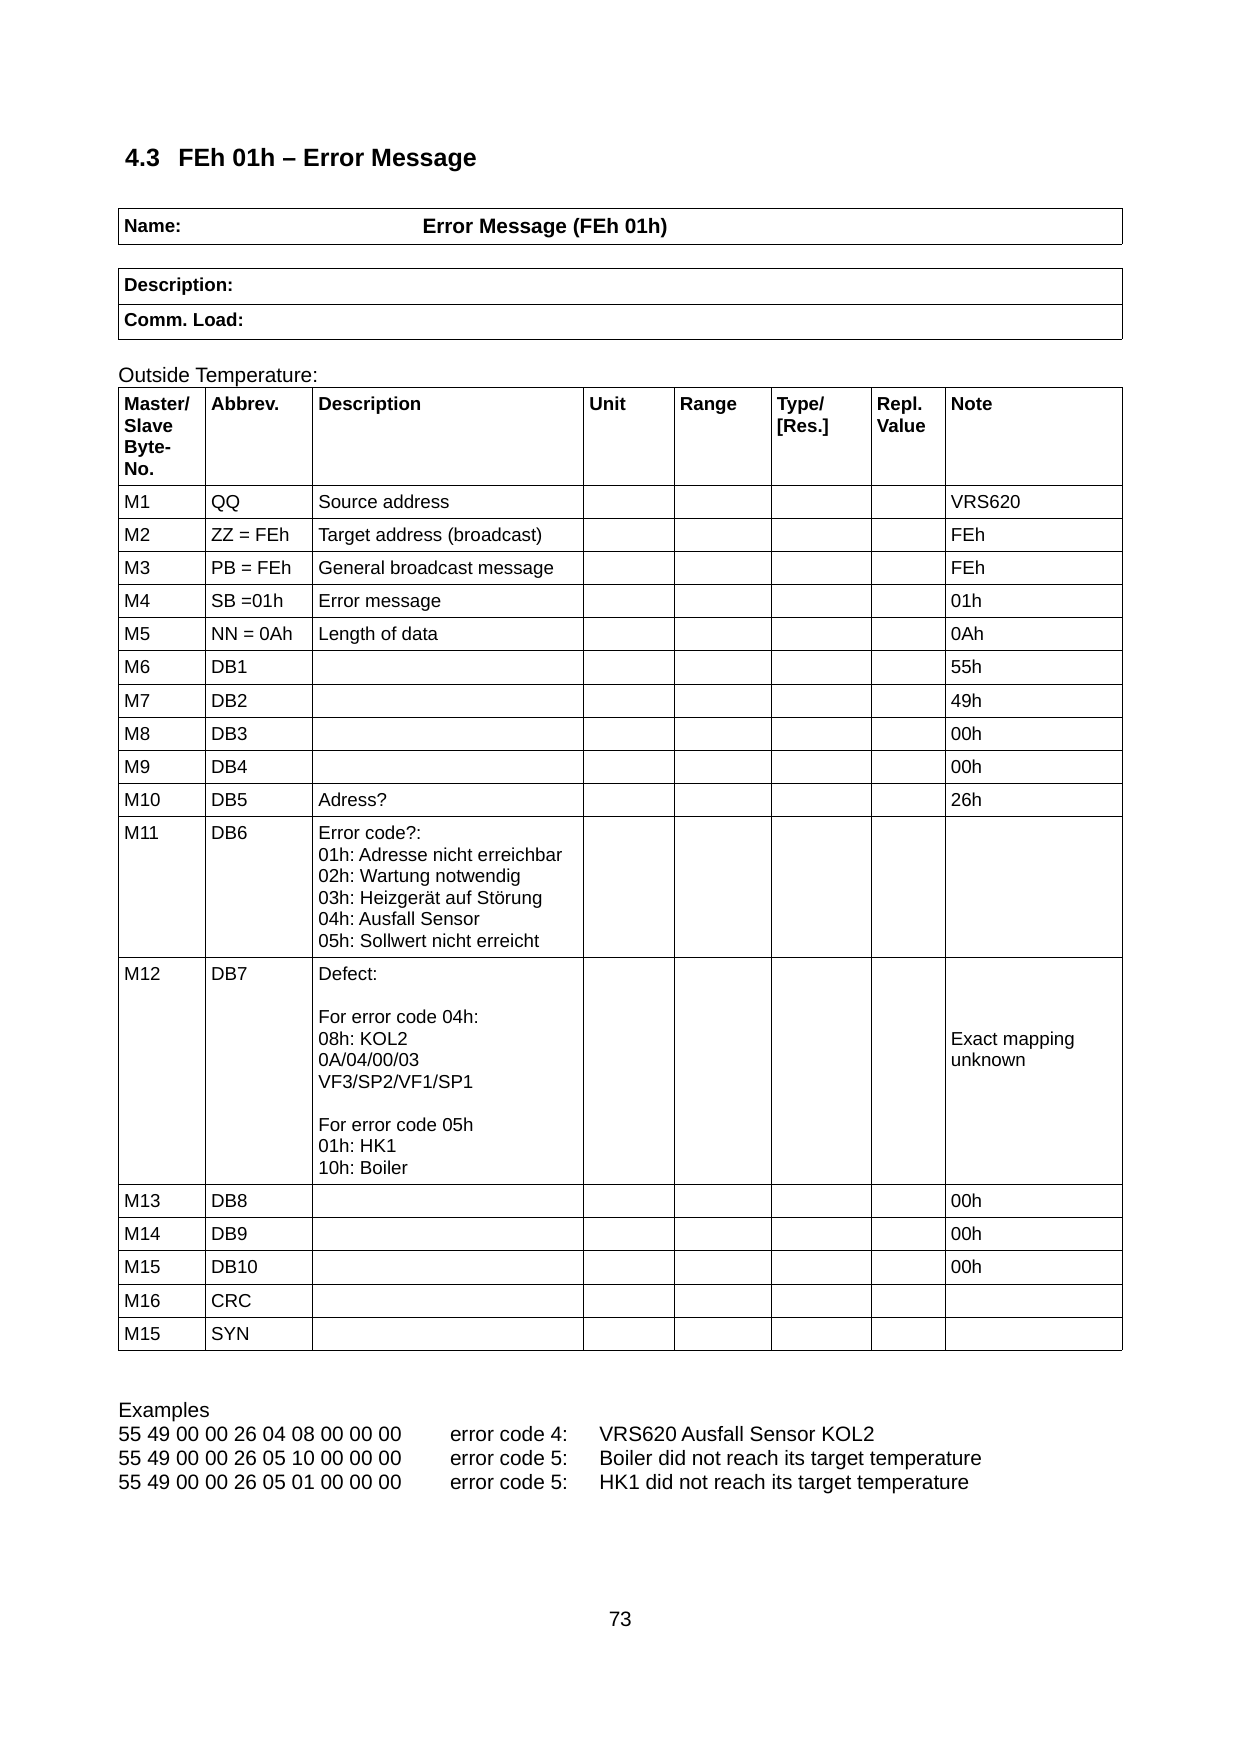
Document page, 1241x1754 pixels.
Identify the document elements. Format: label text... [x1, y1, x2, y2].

table_cell [584, 552, 674, 584]
table_header Type/ [Res.] [772, 388, 871, 485]
table_cell [772, 817, 871, 957]
table_cell [675, 651, 771, 683]
table_cell [772, 1251, 871, 1283]
table_cell [584, 784, 674, 816]
table_cell M8 [119, 718, 205, 750]
table_cell QQ [206, 486, 312, 518]
table_cell M6 [119, 651, 205, 683]
table_header Description [313, 388, 583, 485]
subtitle FEh 01h – Error Message [118, 143, 1122, 172]
table_cell 00h [946, 718, 1122, 750]
table_header [416, 269, 1122, 303]
table_cell [675, 1185, 771, 1217]
table_cell M9 [119, 751, 205, 783]
table_cell [675, 817, 771, 957]
text Outside Temperature: [118, 363, 1122, 387]
table_cell 01h [946, 585, 1122, 617]
table_cell [772, 486, 871, 518]
table_cell [946, 1318, 1122, 1350]
table_cell [772, 685, 871, 717]
table_header Error Message (FEh 01h) [416, 209, 1122, 244]
table_cell [416, 305, 1122, 339]
table_header Repl. Value [872, 388, 945, 485]
table_cell Error code?: 01h: Adresse nicht erreichbar 02h: Wartung notwendig 03h: Heizgerät auf Störung 04h: Ausfall Sensor 05h: Sollwert nicht erreicht [313, 817, 583, 957]
table_cell [872, 519, 945, 551]
table_cell [584, 1185, 674, 1217]
table_cell [313, 1318, 583, 1350]
table_cell M11 [119, 817, 205, 957]
table_cell [675, 585, 771, 617]
text Examples [118, 1398, 1122, 1422]
table_cell 00h [946, 1185, 1122, 1217]
table_cell [872, 817, 945, 957]
table_cell [772, 519, 871, 551]
table_cell [675, 519, 771, 551]
table_cell [584, 651, 674, 683]
table_cell CRC [206, 1285, 312, 1317]
text 55 49 00 00 26 05 01 00 00 00 error code 5: HK1 did not reach its target temperature [118, 1470, 1122, 1494]
table_cell M7 [119, 685, 205, 717]
table_cell [584, 751, 674, 783]
table_cell Adress? [313, 784, 583, 816]
table_cell M14 [119, 1218, 205, 1250]
table_cell [772, 784, 871, 816]
table_cell [675, 1251, 771, 1283]
table_cell [675, 1218, 771, 1250]
table_cell M15 [119, 1318, 205, 1350]
table_cell [772, 1218, 871, 1250]
table_cell 00h [946, 751, 1122, 783]
table_cell [872, 1251, 945, 1283]
table_cell Defect: For error code 04h: 08h: KOL2 0A/04/00/03 VF3/SP2/VF1/SP1 For error code 05h 01h: HK1 10h: Boiler [313, 958, 583, 1184]
table_header Name: [119, 209, 416, 244]
table_cell DB5 [206, 784, 312, 816]
table_cell DB8 [206, 1185, 312, 1217]
table_cell M1 [119, 486, 205, 518]
table_cell [584, 958, 674, 1184]
table_cell [772, 1285, 871, 1317]
table_cell 26h [946, 784, 1122, 816]
table_cell [584, 1285, 674, 1317]
table_cell 55h [946, 651, 1122, 683]
table_cell M10 [119, 784, 205, 816]
table_cell [772, 585, 871, 617]
table_cell M16 [119, 1285, 205, 1317]
table_cell [675, 751, 771, 783]
table_header Description: [119, 269, 416, 303]
table_cell [772, 751, 871, 783]
table_header Range [675, 388, 771, 485]
table_cell [584, 1251, 674, 1283]
table_cell [946, 1285, 1122, 1317]
table_cell [872, 585, 945, 617]
table_cell [872, 1218, 945, 1250]
table_cell [584, 718, 674, 750]
table_cell [675, 1285, 771, 1317]
table_cell M3 [119, 552, 205, 584]
text 55 49 00 00 26 04 08 00 00 00 error code 4: VRS620 Ausfall Sensor KOL2 [118, 1422, 1122, 1446]
table_cell DB9 [206, 1218, 312, 1250]
table_cell Error message [313, 585, 583, 617]
table_cell [584, 1218, 674, 1250]
table_cell [772, 651, 871, 683]
table_cell M15 [119, 1251, 205, 1283]
table_cell [946, 817, 1122, 957]
table_header Unit [584, 388, 674, 485]
table_cell [872, 618, 945, 650]
table_cell [584, 585, 674, 617]
table_cell SB =01h [206, 585, 312, 617]
table_cell [872, 552, 945, 584]
table_cell [675, 958, 771, 1184]
table_cell [675, 552, 771, 584]
table_cell [772, 618, 871, 650]
table_cell [313, 1185, 583, 1217]
table_cell 0Ah [946, 618, 1122, 650]
table_cell [872, 651, 945, 683]
table_cell [313, 651, 583, 683]
table_cell NN = 0Ah [206, 618, 312, 650]
table_cell [772, 552, 871, 584]
table_cell 00h [946, 1218, 1122, 1250]
table_cell [675, 685, 771, 717]
table_cell M4 [119, 585, 205, 617]
table_cell [772, 958, 871, 1184]
table_cell [872, 486, 945, 518]
table_cell 49h [946, 685, 1122, 717]
text 55 49 00 00 26 05 10 00 00 00 error code 5: Boiler did not reach its target temperature [118, 1446, 1122, 1470]
table_cell [872, 718, 945, 750]
table_cell [675, 618, 771, 650]
table_cell M12 [119, 958, 205, 1184]
table_cell [872, 1185, 945, 1217]
table_cell M2 [119, 519, 205, 551]
table_cell [872, 685, 945, 717]
table_cell FEh [946, 552, 1122, 584]
table_cell DB7 [206, 958, 312, 1184]
table_cell FEh [946, 519, 1122, 551]
table_cell [872, 1318, 945, 1350]
table_cell DB10 [206, 1251, 312, 1283]
table_cell DB6 [206, 817, 312, 957]
table_cell [313, 1251, 583, 1283]
table_cell M13 [119, 1185, 205, 1217]
table_cell [872, 751, 945, 783]
table_cell [584, 1318, 674, 1350]
table_cell PB = FEh [206, 552, 312, 584]
table_cell [313, 1285, 583, 1317]
table_cell DB2 [206, 685, 312, 717]
table_cell [584, 817, 674, 957]
table_cell Comm. Load: [119, 305, 416, 339]
table_cell [675, 486, 771, 518]
table_cell Exact mapping unknown [946, 958, 1122, 1184]
table_cell [772, 718, 871, 750]
table_cell [772, 1318, 871, 1350]
table_cell [675, 718, 771, 750]
table_cell General broadcast message [313, 552, 583, 584]
table_cell ZZ = FEh [206, 519, 312, 551]
table_cell [584, 486, 674, 518]
table_cell [313, 1218, 583, 1250]
table_cell VRS620 [946, 486, 1122, 518]
table_header Abbrev. [206, 388, 312, 485]
table_cell SYN [206, 1318, 312, 1350]
table_cell 00h [946, 1251, 1122, 1283]
table_cell [584, 519, 674, 551]
table_cell Target address (broadcast) [313, 519, 583, 551]
table_cell [675, 1318, 771, 1350]
table_cell [313, 718, 583, 750]
table_header Master/ Slave Byte-No. [119, 388, 205, 485]
table_cell [584, 618, 674, 650]
table_cell [772, 1185, 871, 1217]
table_cell [313, 685, 583, 717]
table_cell DB3 [206, 718, 312, 750]
table_cell [584, 685, 674, 717]
table_cell [872, 958, 945, 1184]
table_cell DB4 [206, 751, 312, 783]
table_cell M5 [119, 618, 205, 650]
table_cell Length of data [313, 618, 583, 650]
table_cell [313, 751, 583, 783]
table_cell [675, 784, 771, 816]
table_cell [872, 1285, 945, 1317]
table_cell DB1 [206, 651, 312, 683]
table_cell Source address [313, 486, 583, 518]
table_cell [872, 784, 945, 816]
table_header Note [946, 388, 1122, 485]
